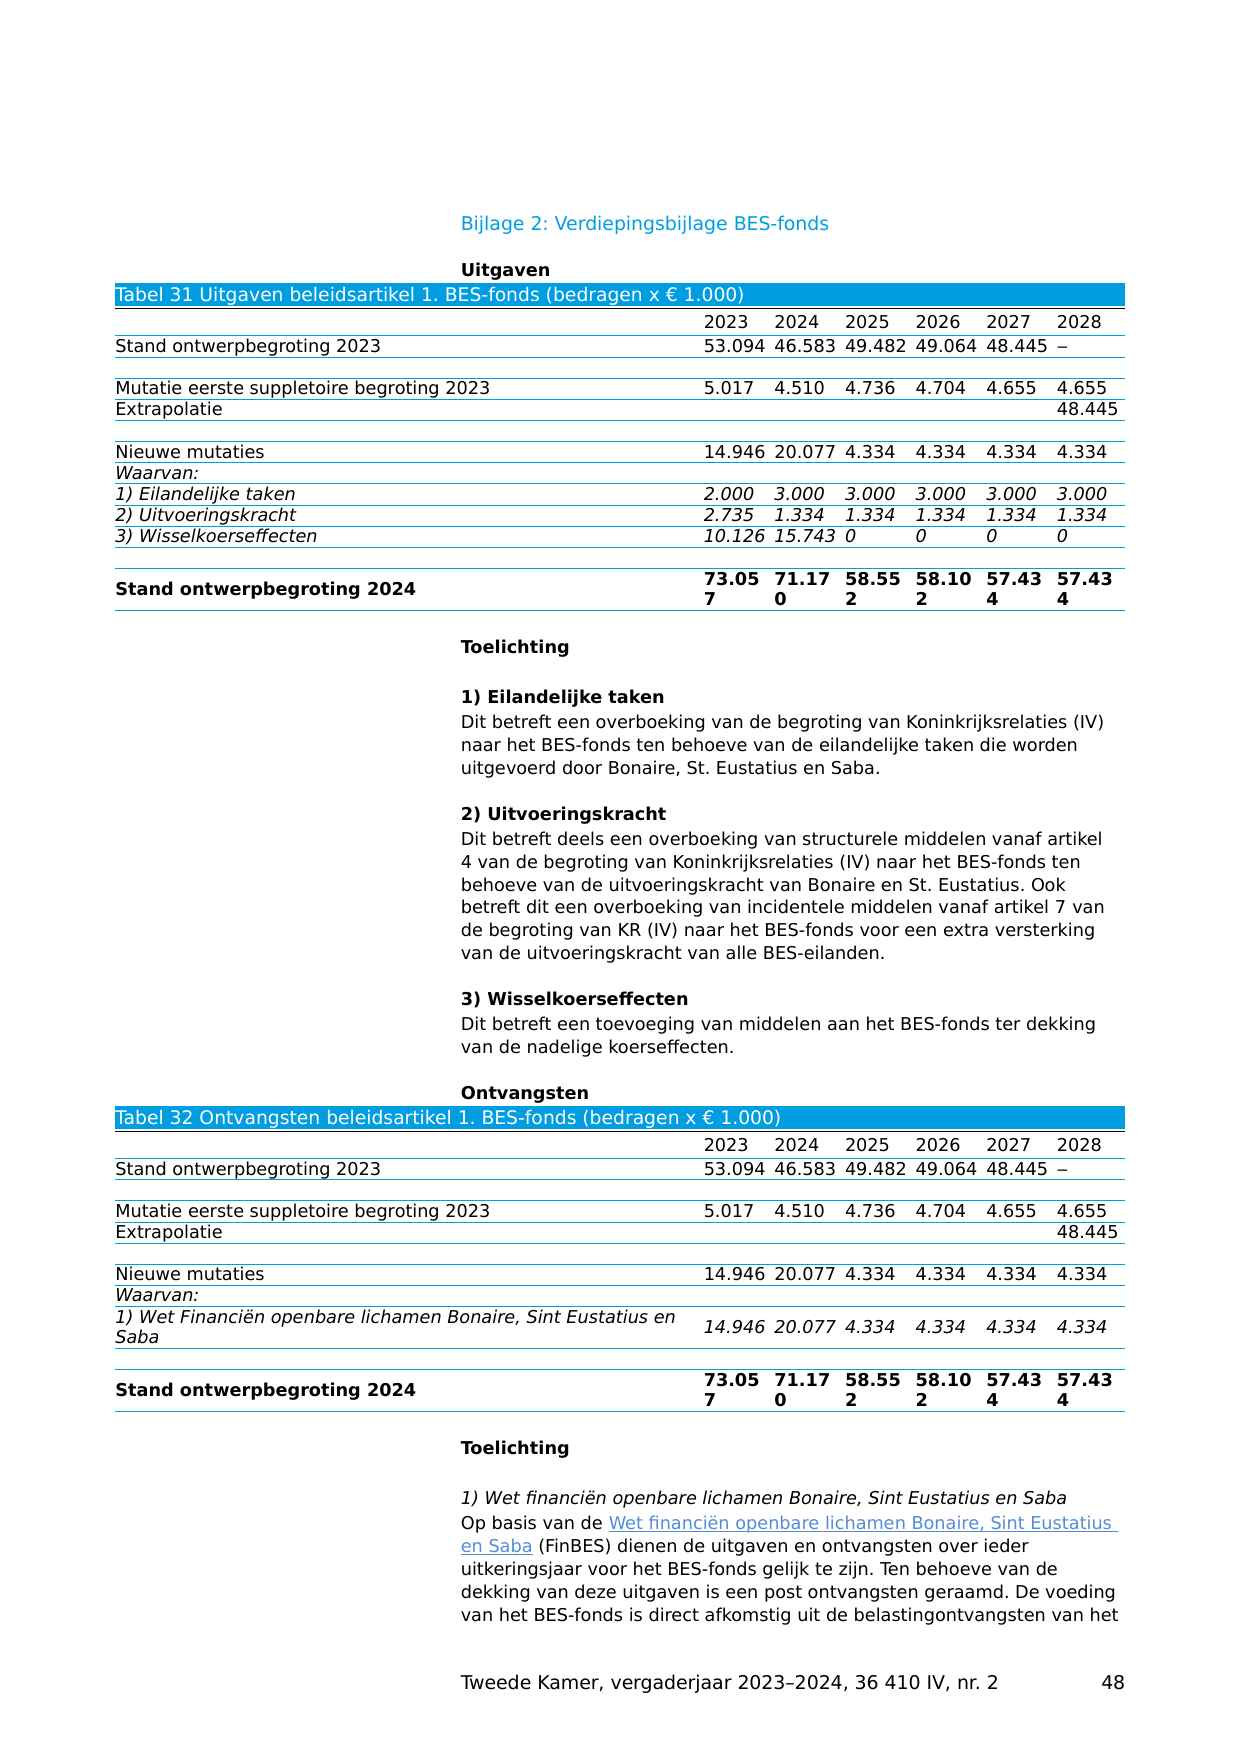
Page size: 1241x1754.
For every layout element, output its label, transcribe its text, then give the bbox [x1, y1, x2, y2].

table_cell [1054, 1244, 1125, 1264]
table_cell 4.510 [771, 379, 842, 399]
table_cell 4.334 [913, 1307, 983, 1348]
table_cell [913, 400, 983, 420]
text Dit betreft een overboeking van de begroting van Koninkrijksrelaties (IV) naar het BES-fonds ten behoeve van de eilandelijke taken die worden uitgevoerd door Bonaire, St. Eustatius en Saba. [461, 710, 1125, 779]
table_cell 1) Wet Financiën openbare lichamen Bonaire, Sint Eustatius en Saba [115, 1307, 701, 1348]
table_cell 1.334 [913, 506, 983, 526]
text Toelichting [461, 1436, 1125, 1459]
table_cell 4.655 [983, 1201, 1054, 1221]
table_cell [913, 1244, 983, 1264]
table_cell 4.704 [913, 379, 983, 399]
table_cell ‒ [1054, 336, 1125, 356]
table_cell 57.434 [1054, 569, 1125, 610]
table_cell 2.000 [701, 484, 771, 504]
table_cell 3.000 [913, 484, 983, 504]
table_cell 3.000 [842, 484, 912, 504]
table_cell 46.583 [771, 1159, 842, 1179]
table_cell [771, 1349, 842, 1369]
table_cell 5.017 [701, 379, 771, 399]
table_cell 2) Uitvoeringskracht [115, 506, 701, 526]
table_cell 46.583 [771, 336, 842, 356]
table_cell 20.077 [771, 1307, 842, 1348]
table_cell 0 [1054, 527, 1125, 547]
table_cell [983, 400, 1054, 420]
table_cell 4.334 [983, 442, 1054, 462]
text 2) Uitvoeringskracht [461, 802, 1125, 825]
table_cell [1054, 358, 1125, 378]
table_cell 1.334 [983, 506, 1054, 526]
table_cell [913, 1349, 983, 1369]
table_cell Waarvan: [115, 1286, 701, 1306]
table_cell 3) Wisselkoerseffecten [115, 527, 701, 547]
table_cell 1.334 [1054, 506, 1125, 526]
table_cell [701, 1349, 771, 1369]
table_cell 4.334 [913, 1265, 983, 1285]
table_cell [771, 400, 842, 420]
table_cell 49.482 [842, 336, 912, 356]
table_cell 71.170 [771, 1370, 842, 1411]
table_cell 2026 [913, 1132, 983, 1158]
table_cell 2025 [842, 309, 912, 335]
table_cell 3.000 [771, 484, 842, 504]
table_cell 58.102 [913, 569, 983, 610]
table_cell [701, 548, 771, 568]
table_cell [842, 463, 912, 483]
table_cell [842, 548, 912, 568]
table_cell 4.334 [983, 1307, 1054, 1348]
table_cell [983, 1286, 1054, 1306]
table_cell [842, 1180, 912, 1200]
table_cell 48.445 [1054, 1223, 1125, 1243]
table_cell [701, 463, 771, 483]
table_cell 57.434 [983, 1370, 1054, 1411]
table_cell [1054, 548, 1125, 568]
table_cell [771, 1223, 842, 1243]
table_cell 15.743 [771, 527, 842, 547]
table_cell [115, 358, 701, 378]
table_cell 1.334 [842, 506, 912, 526]
table_cell [701, 1180, 771, 1200]
table_cell [983, 1244, 1054, 1264]
table_cell [701, 1223, 771, 1243]
table_cell 73.057 [701, 1370, 771, 1411]
table_cell 48.445 [1054, 400, 1125, 420]
table_cell 0 [913, 527, 983, 547]
table_cell 4.334 [1054, 442, 1125, 462]
table_cell [115, 309, 701, 335]
table_cell [115, 421, 701, 441]
table_cell Stand ontwerpbegroting 2024 [115, 569, 701, 610]
table_cell 4.334 [842, 1265, 912, 1285]
table_cell [115, 1132, 701, 1158]
table_cell Extrapolatie [115, 1223, 701, 1243]
text 1) Eilandelijke taken [461, 685, 1125, 708]
table_cell 4.736 [842, 1201, 912, 1221]
table_cell [983, 1223, 1054, 1243]
table_cell [771, 1286, 842, 1306]
table_cell 49.482 [842, 1159, 912, 1179]
table_cell [771, 1180, 842, 1200]
table_cell [983, 421, 1054, 441]
table_cell [842, 421, 912, 441]
table_cell 14.946 [701, 1265, 771, 1285]
table_cell 4.334 [842, 1307, 912, 1348]
table_cell 10.126 [701, 527, 771, 547]
table_cell 2026 [913, 309, 983, 335]
table_cell 2027 [983, 309, 1054, 335]
title Bijlage 2: Verdiepingsbijlage BES-fonds [461, 213, 1125, 235]
table_cell 2027 [983, 1132, 1054, 1158]
table_cell [115, 1349, 701, 1369]
text 1) Wet financiën openbare lichamen Bonaire, Sint Eustatius en Saba [461, 1486, 1125, 1509]
table_cell Stand ontwerpbegroting 2023 [115, 336, 701, 356]
text Uitgaven [461, 258, 1125, 281]
table_cell [913, 1180, 983, 1200]
table_cell [701, 1286, 771, 1306]
table_cell 73.057 [701, 569, 771, 610]
table_cell 2028 [1054, 1132, 1125, 1158]
table_cell 4.736 [842, 379, 912, 399]
table_cell ‒ [1054, 1159, 1125, 1179]
text Ontvangsten [461, 1081, 1125, 1104]
table_cell 53.094 [701, 1159, 771, 1179]
table_cell [1054, 1349, 1125, 1369]
table_cell [701, 358, 771, 378]
table_cell 4.655 [983, 379, 1054, 399]
table_cell 57.434 [1054, 1370, 1125, 1411]
table_cell [771, 1244, 842, 1264]
text Op basis van de Wet financiën openbare lichamen Bonaire, Sint Eustatius en Saba (FinBES) dienen de uitgaven en ontvangsten over ieder uitkeringsjaar voor het BES-fonds gelijk te zijn. Ten behoeve van de dekking van deze uitgaven is een post ontvangsten geraamd. De voeding van het BES-fonds is direct afkomstig uit de belastingontvangsten van het [461, 1511, 1125, 1626]
table_cell [983, 1349, 1054, 1369]
table_cell 14.946 [701, 442, 771, 462]
table_cell 0 [983, 527, 1054, 547]
table_cell Mutatie eerste suppletoire begroting 2023 [115, 1201, 701, 1221]
table_cell [1054, 1286, 1125, 1306]
table_cell [842, 400, 912, 420]
table_cell [115, 1180, 701, 1200]
table_cell 20.077 [771, 1265, 842, 1285]
table_cell 58.102 [913, 1370, 983, 1411]
table_cell [771, 548, 842, 568]
table_cell [771, 358, 842, 378]
table_cell 4.334 [842, 442, 912, 462]
table_cell 4.655 [1054, 379, 1125, 399]
table_cell [842, 1223, 912, 1243]
table_cell 4.334 [1054, 1265, 1125, 1285]
table_cell [771, 463, 842, 483]
table_cell 2024 [771, 1132, 842, 1158]
text Dit betreft deels een overboeking van structurele middelen vanaf artikel 4 van de begroting van Koninkrijksrelaties (IV) naar het BES-fonds ten behoeve van de uitvoeringskracht van Bonaire en St. Eustatius. Ook betreft dit een overboeking van incidentele middelen vanaf artikel 7 van de begroting van KR (IV) naar het BES-fonds voor een extra versterking van de uitvoeringskracht van alle BES-eilanden. [461, 827, 1125, 964]
table_cell Stand ontwerpbegroting 2024 [115, 1370, 701, 1411]
table_cell [1054, 463, 1125, 483]
table_cell 14.946 [701, 1307, 771, 1348]
table_cell [913, 463, 983, 483]
table_cell [842, 358, 912, 378]
text Toelichting [461, 635, 1125, 658]
table_cell 4.510 [771, 1201, 842, 1221]
table_cell 58.552 [842, 1370, 912, 1411]
table_cell [983, 463, 1054, 483]
table_cell 3.000 [983, 484, 1054, 504]
table_cell [842, 1349, 912, 1369]
table_cell Stand ontwerpbegroting 2023 [115, 1159, 701, 1179]
table_cell [115, 548, 701, 568]
table_cell 1) Eilandelijke taken [115, 484, 701, 504]
table_cell 2025 [842, 1132, 912, 1158]
table_cell 2.735 [701, 506, 771, 526]
table_cell 2023 [701, 309, 771, 335]
table_cell 2028 [1054, 309, 1125, 335]
table_cell Waarvan: [115, 463, 701, 483]
table_cell [1054, 1180, 1125, 1200]
table_cell [842, 1244, 912, 1264]
table_cell Nieuwe mutaties [115, 1265, 701, 1285]
text 3) Wisselkoerseffecten [461, 987, 1125, 1010]
table_cell [701, 421, 771, 441]
table_cell 4.334 [1054, 1307, 1125, 1348]
table_cell 48.445 [983, 1159, 1054, 1179]
table_cell 49.064 [913, 336, 983, 356]
table_cell [701, 400, 771, 420]
table_cell 0 [842, 527, 912, 547]
text Dit betreft een toevoeging van middelen aan het BES-fonds ter dekking van de nadelige koerseffecten. [461, 1012, 1125, 1058]
table_cell 49.064 [913, 1159, 983, 1179]
table_cell [771, 421, 842, 441]
table_cell [115, 1244, 701, 1264]
table_cell 1.334 [771, 506, 842, 526]
table_cell 20.077 [771, 442, 842, 462]
table_cell 2024 [771, 309, 842, 335]
table_cell [701, 1244, 771, 1264]
table_cell Mutatie eerste suppletoire begroting 2023 [115, 379, 701, 399]
table_cell [1054, 421, 1125, 441]
table_cell [913, 548, 983, 568]
table_cell 4.334 [913, 442, 983, 462]
table_cell [913, 358, 983, 378]
table_cell [913, 1223, 983, 1243]
table_cell 71.170 [771, 569, 842, 610]
table_cell 5.017 [701, 1201, 771, 1221]
table_cell 3.000 [1054, 484, 1125, 504]
table_cell [913, 1286, 983, 1306]
table_cell 57.434 [983, 569, 1054, 610]
table_cell [913, 421, 983, 441]
table_cell 58.552 [842, 569, 912, 610]
table_cell Nieuwe mutaties [115, 442, 701, 462]
table_cell 4.704 [913, 1201, 983, 1221]
table_cell [983, 1180, 1054, 1200]
table_cell 48.445 [983, 336, 1054, 356]
table_cell 4.334 [983, 1265, 1054, 1285]
table_cell 4.655 [1054, 1201, 1125, 1221]
table_cell [983, 548, 1054, 568]
table_cell [842, 1286, 912, 1306]
table_cell Extrapolatie [115, 400, 701, 420]
table_cell 53.094 [701, 336, 771, 356]
table_cell 2023 [701, 1132, 771, 1158]
table_cell [983, 358, 1054, 378]
